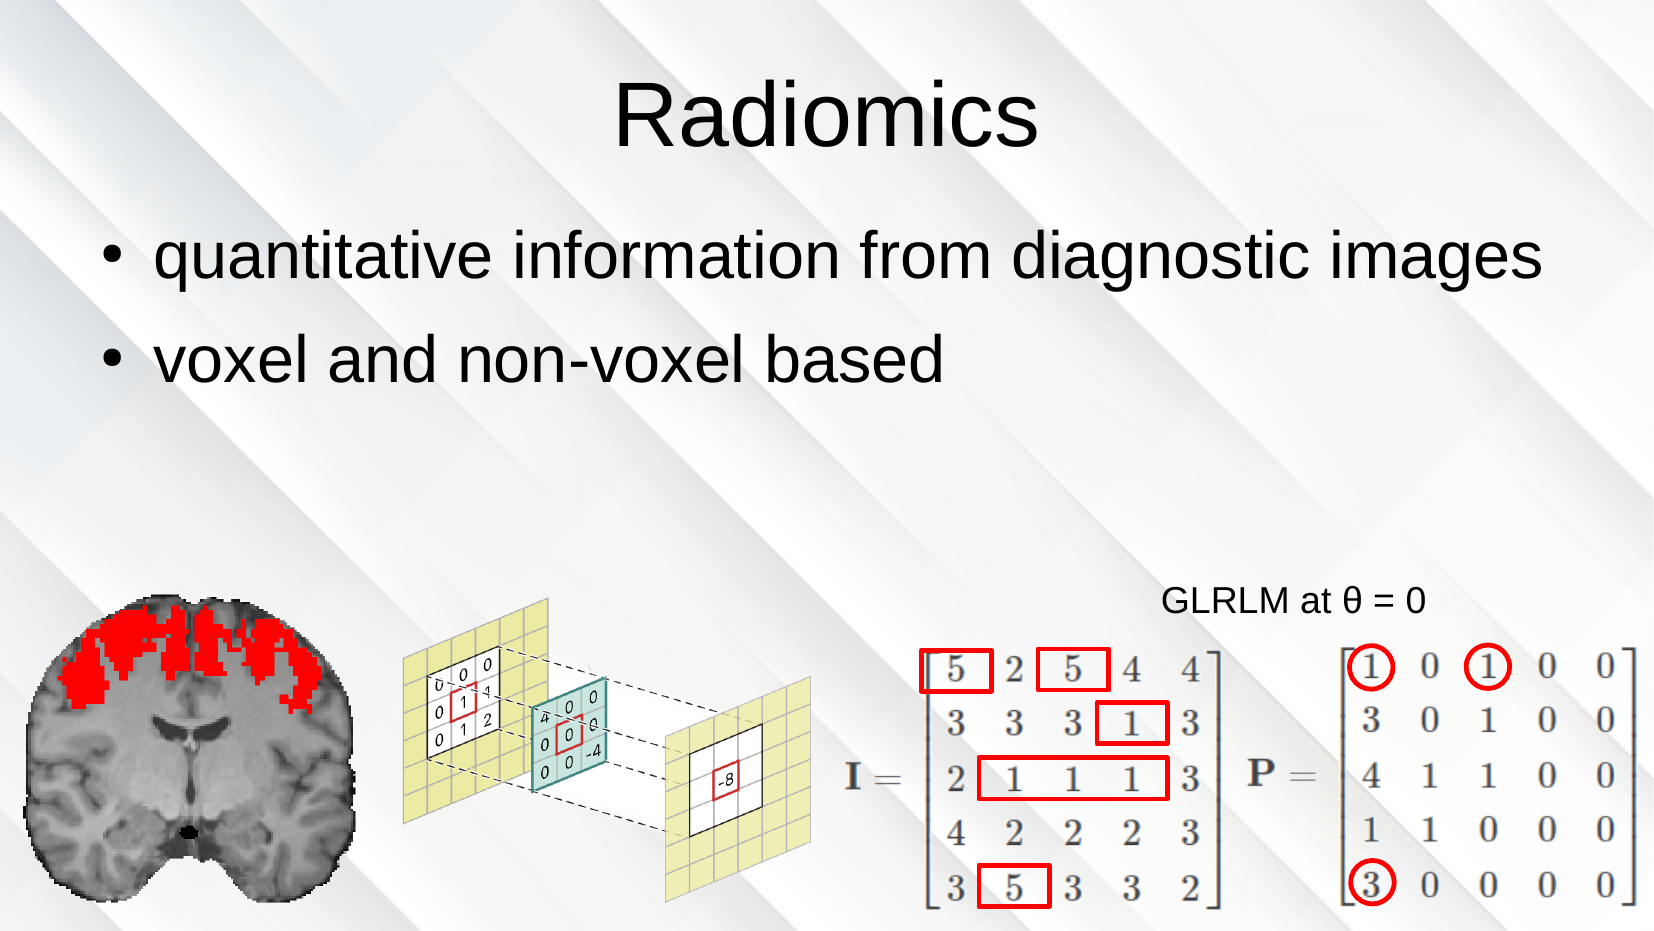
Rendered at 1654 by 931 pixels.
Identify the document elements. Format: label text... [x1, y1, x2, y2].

text_box GLRLM at θ = 0 [1050, 562, 1538, 638]
list quantitative information from diagnostic images voxel and non-voxel based [82, 217, 1571, 488]
title Radiomics [82, 37, 1571, 193]
picture [0, 0, 1654, 931]
